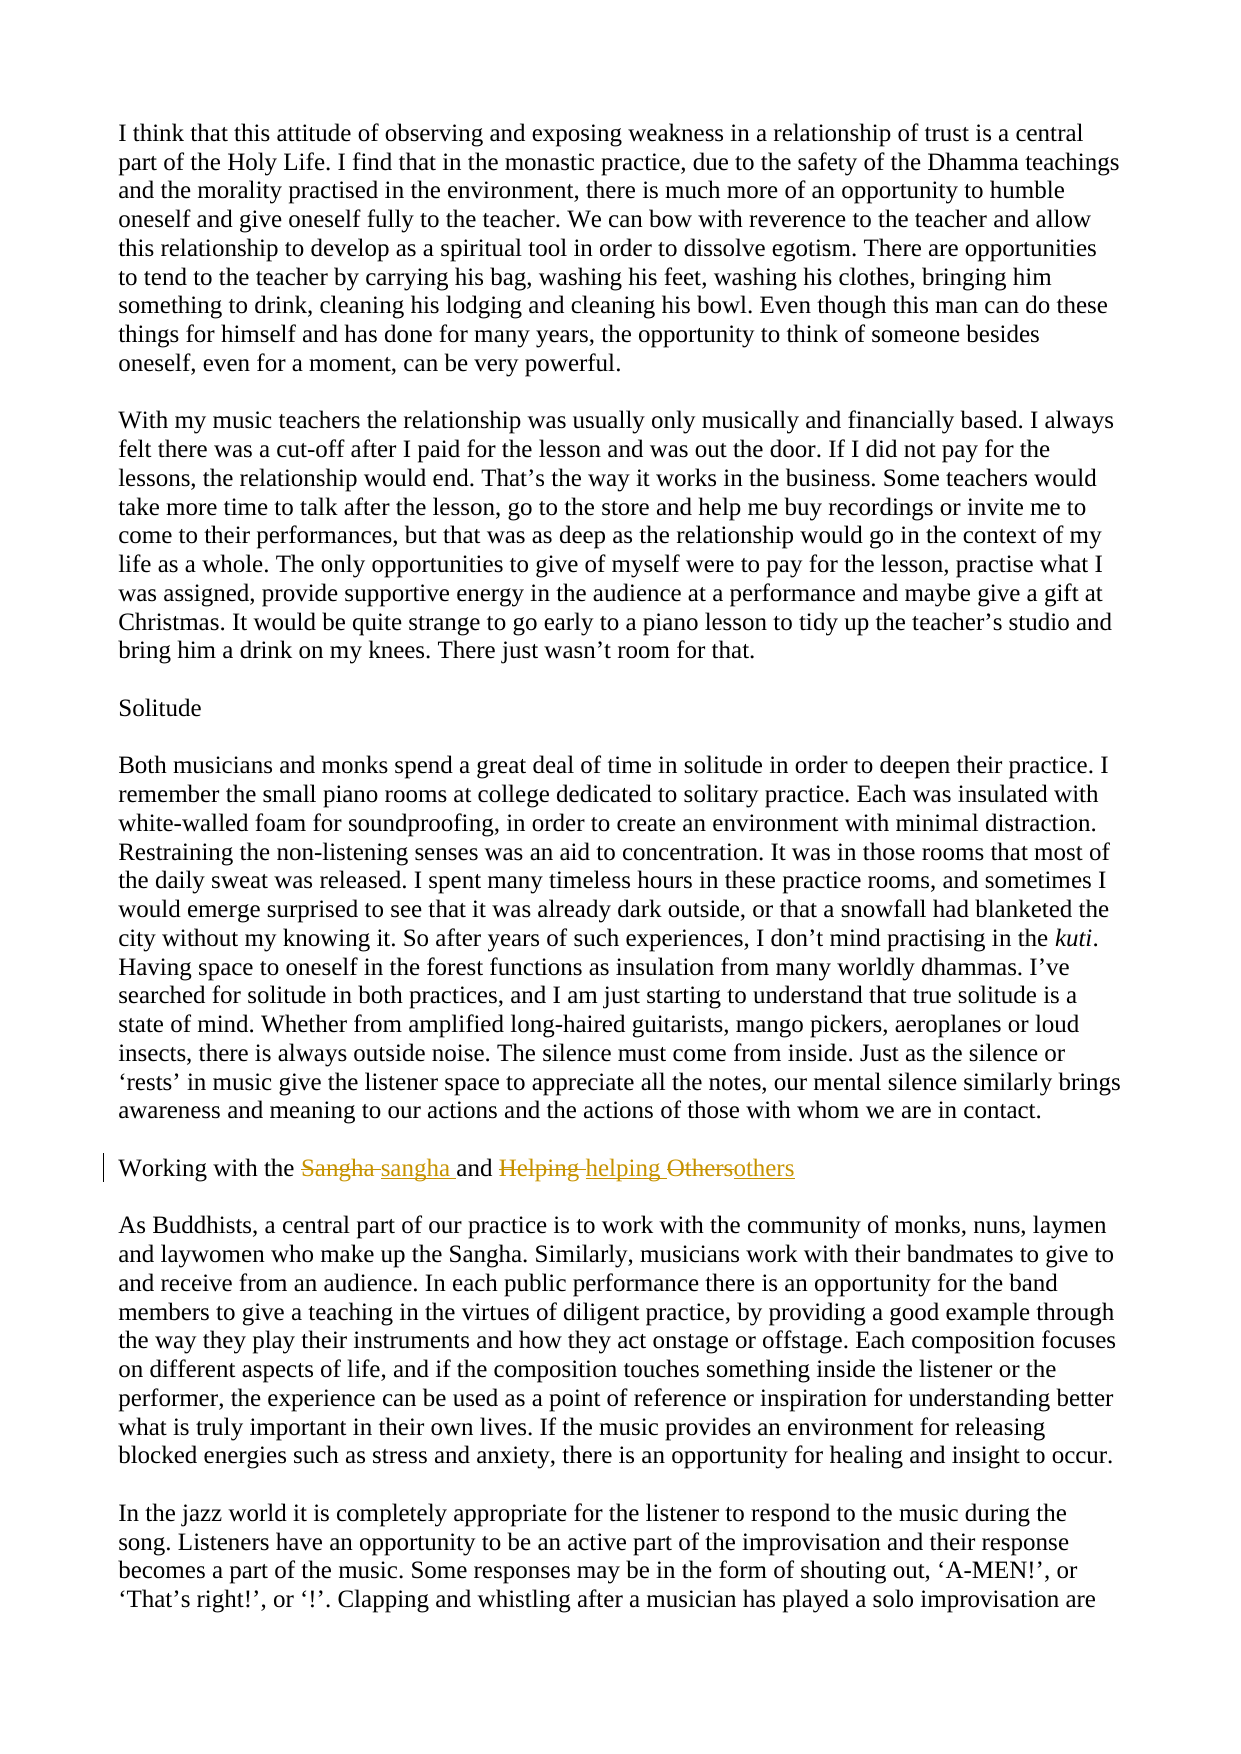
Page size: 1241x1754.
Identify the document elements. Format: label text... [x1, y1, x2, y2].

text Working with the sangha and helping others [118, 1153, 1122, 1182]
text Solitude [118, 693, 1122, 722]
text As Buddhists, a central part of our practice is to work with the community of monks, nuns, laymen and laywomen who make up the Sangha. Similarly, musicians work with their bandmates to give to and receive from an audience. In each public performance there is an opportunity for the band members to give a teaching in the virtues of diligent practice, by providing a good example through the way they play their instruments and how they act onstage or offstage. Each composition focuses on different aspects of life, and if the composition touches something inside the listener or the performer, the experience can be used as a point of reference or inspiration for understanding better what is truly important in their own lives. If the music provides an environment for releasing blocked energies such as stress and anxiety, there is an opportunity for healing and insight to occur. [118, 1211, 1122, 1469]
text Both musicians and monks spend a great deal of time in solitude in order to deepen their practice. I remember the small piano rooms at college dedicated to solitary practice. Each was insulated with white-walled foam for soundproofing, in order to create an environment with minimal distraction. Restraining the non-listening senses was an aid to concentration. It was in those rooms that most of the daily sweat was released. I spent many timeless hours in these practice rooms, and sometimes I would emerge surprised to see that it was already dark outside, or that a snowfall had blanketed the city without my knowing it. So after years of such experiences, I don’t mind practising in the kuti. Having space to oneself in the forest functions as insulation from many worldly dhammas. I’ve searched for solitude in both practices, and I am just starting to understand that true solitude is a state of mind. Whether from amplified long-haired guitarists, mango pickers, aeroplanes or loud insects, there is always outside noise. The silence must come from inside. Just as the silence or ‘rests’ in music give the listener space to appreciate all the notes, our mental silence similarly brings awareness and meaning to our actions and the actions of those with whom we are in contact. [118, 751, 1122, 1124]
text I think that this attitude of observing and exposing weakness in a relationship of trust is a central part of the Holy Life. I find that in the monastic practice, due to the safety of the Dhamma teachings and the morality practised in the environment, there is much more of an opportunity to humble oneself and give oneself fully to the teacher. We can bow with reverence to the teacher and allow this relationship to develop as a spiritual tool in order to dissolve egotism. There are opportunities to tend to the teacher by carrying his bag, washing his feet, washing his clothes, bringing him something to drink, cleaning his lodging and cleaning his bowl. Even though this man can do these things for himself and has done for many years, the opportunity to think of someone besides oneself, even for a moment, can be very powerful. [118, 118, 1122, 377]
text In the jazz world it is completely appropriate for the listener to respond to the music during the song. Listeners have an opportunity to be an active part of the improvisation and their response becomes a part of the music. Some responses may be in the form of shouting out, ‘A-MEN!’, or ‘That’s right!’, or ‘!’. Clapping and whistling after a musician has played a solo improvisation are [118, 1498, 1122, 1613]
text With my music teachers the relationship was usually only musically and financially based. I always felt there was a cut-off after I paid for the lesson and was out the door. If I did not pay for the lessons, the relationship would end. That’s the way it works in the business. Some teachers would take more time to talk after the lesson, go to the store and help me buy recordings or invite me to come to their performances, but that was as deep as the relationship would go in the context of my life as a whole. The only opportunities to give of myself were to pay for the lesson, practise what I was assigned, provide supportive energy in the audience at a performance and maybe give a gift at Christmas. It would be quite strange to go early to a piano lesson to tidy up the teacher’s studio and bring him a drink on my knees. There just wasn’t room for that. [118, 406, 1122, 664]
